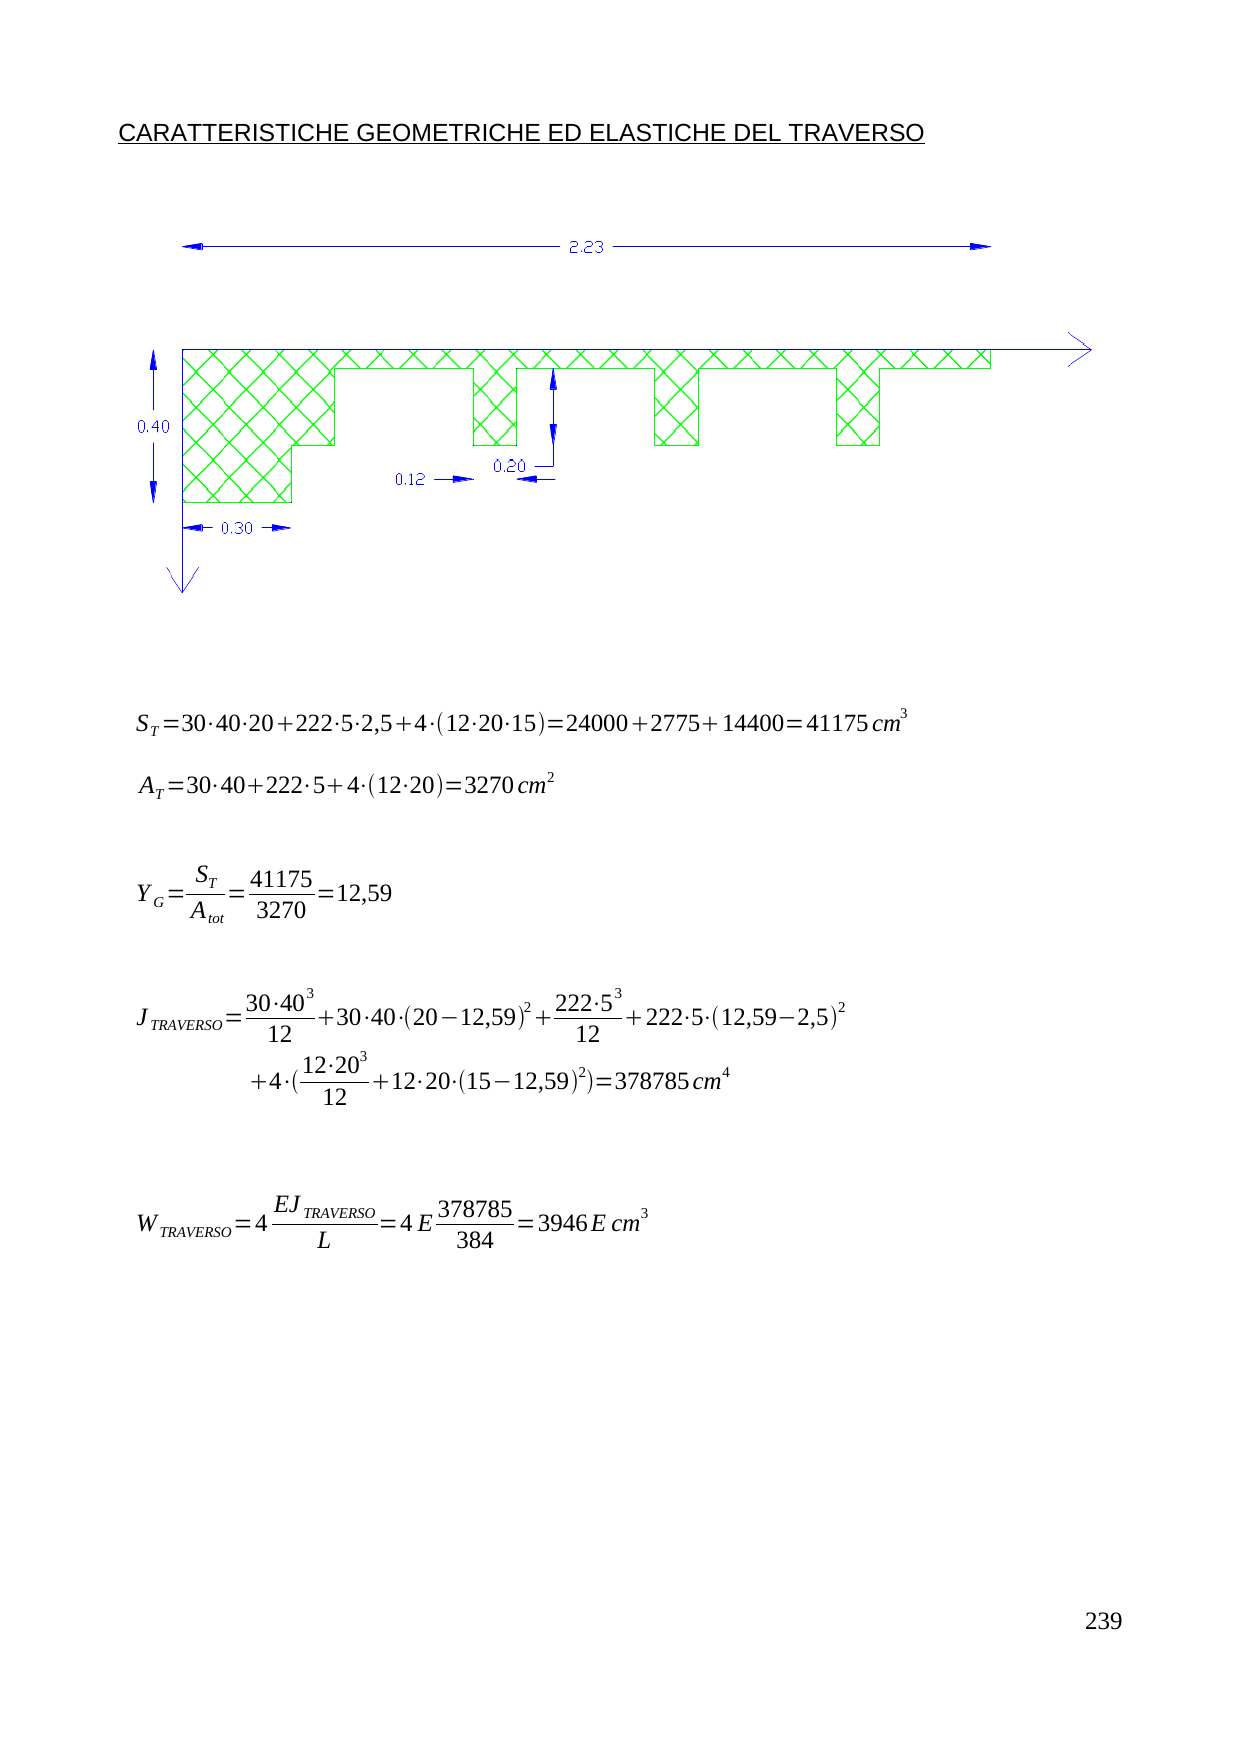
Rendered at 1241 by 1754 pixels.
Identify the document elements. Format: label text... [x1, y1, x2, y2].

subtitle CARATTERISTICHE GEOMETRICHE ED ELASTICHE DEL TRAVERSO [118, 118, 1122, 147]
